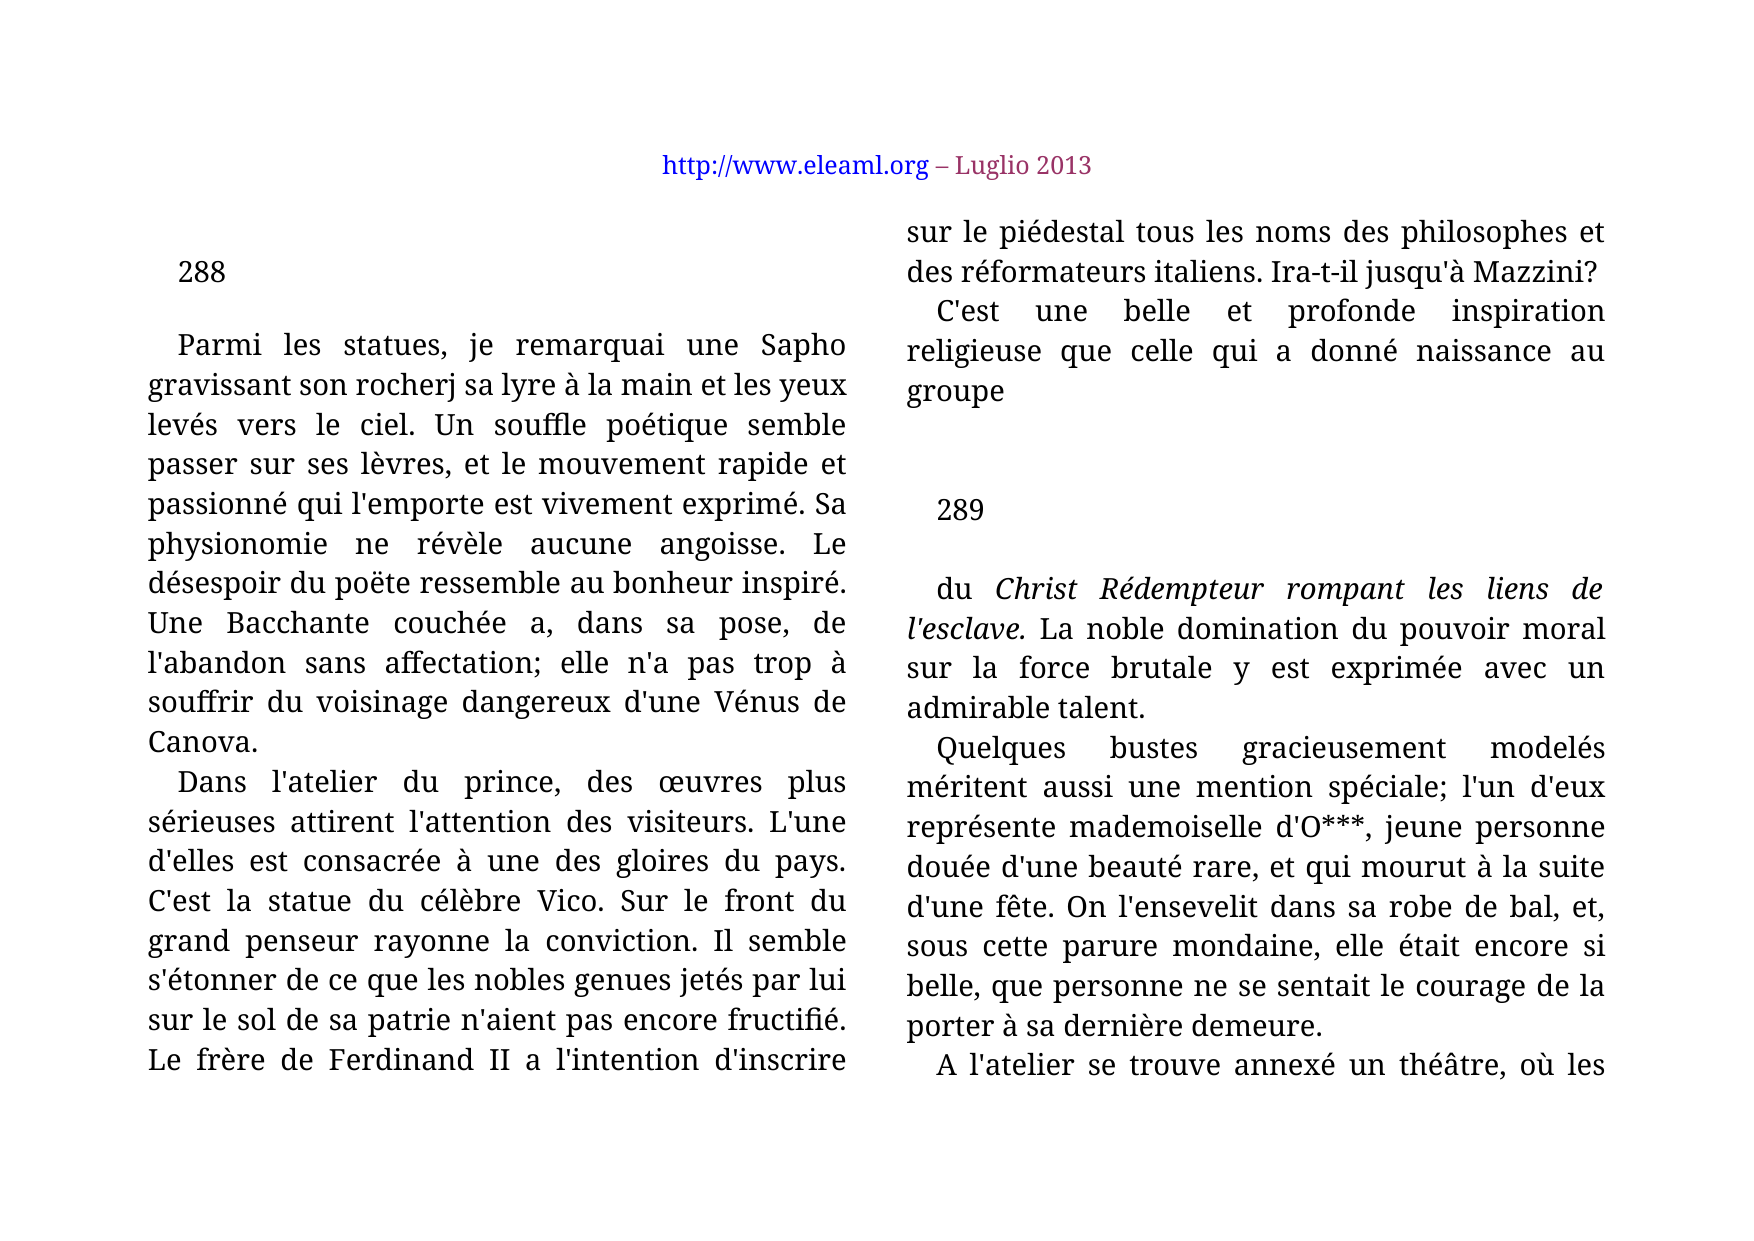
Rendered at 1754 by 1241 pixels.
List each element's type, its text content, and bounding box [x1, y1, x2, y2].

text Quelques bustes gracieusement modelés méritent aussi une mention spéciale; l'un d'eux représente mademoiselle d'O***, jeune personne douée d'une beauté rare, et qui mourut à la suite d'une fête. On l'ensevelit dans sa robe de bal, et, sous cette parure mondaine, elle était encore si belle, que personne ne se sentait le courage de la porter à sa dernière demeure. [906, 727, 1606, 1044]
text Dans l'atelier du prince, des œuvres plus sérieuses attirent l'attention des visiteurs. L'une d'elles est consacrée à une des gloires du pays. C'est la statue du célèbre Vico. Sur le front du grand penseur rayonne la conviction. Il semble s'étonner de ce que les nobles genues jetés par lui sur le sol de sa patrie n'aient pas encore fructifié. Le frère de Ferdinand II a l'intention d'inscrire [148, 761, 847, 1079]
text C'est une belle et profonde inspiration religieuse que celle qui a donné naissance au groupe [906, 291, 1606, 409]
text du Christ Rédempteur rompant les liens de l'esclave. La noble domination du pouvoir moral sur la force brutale y est exprimée avec un admirable talent. [906, 568, 1606, 727]
text 288 [148, 251, 847, 291]
text Parmi les statues, je remarquai une Sapho gravissant son rocherj sa lyre à la main et les yeux levés vers le ciel. Un souffle poétique semble passer sur ses lèvres, et le mouvement rapide et passionné qui l'emporte est vivement exprimé. Sa physionomie ne révèle aucune angoisse. Le désespoir du poëte ressemble au bonheur inspiré. Une Bacchante couchée a, dans sa pose, de l'abandon sans affectation; elle n'a pas trop à souffrir du voisinage dangereux d'une Vénus de Canova. [148, 324, 847, 761]
text sur le piédestal tous les noms des philosophes et des réformateurs italiens. Ira-t-il jusqu'à Mazzini? [906, 211, 1606, 291]
text A l'atelier se trouve annexé un théâtre, où les [906, 1044, 1606, 1084]
text 289 [906, 489, 1606, 529]
